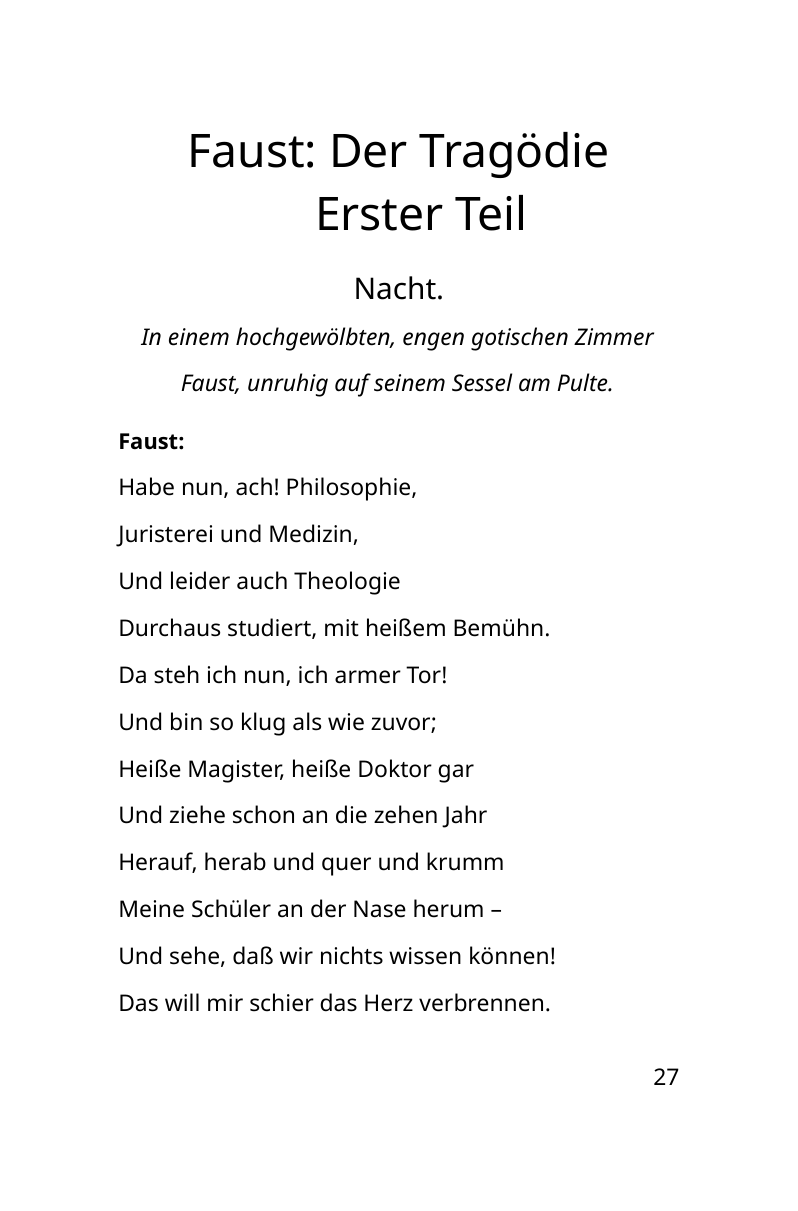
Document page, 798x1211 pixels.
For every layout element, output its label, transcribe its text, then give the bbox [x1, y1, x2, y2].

subtitle Nacht. [118, 267, 679, 308]
text Faust: Habe nun, ach! Philosophie, Juristerei und Medizin, Und leider auch Theologie Durchaus studiert, mit heißem Bemühn. Da steh ich nun, ich armer Tor! Und bin so klug als wie zuvor; Heiße Magister, heiße Doktor gar Und ziehe schon an die zehen Jahr Herauf, herab und quer und krumm Meine Schüler an der Nase herum – Und sehe, daß wir nichts wissen können! Das will mir schier das Herz verbrennen. [118, 426, 679, 1018]
text In einem hochgewölbten, engen gotischen Zimmer Faust, unruhig auf seinem Sessel am Pulte. [118, 320, 679, 398]
subtitle Faust: Der Tragödie Erster Teil [118, 118, 679, 244]
